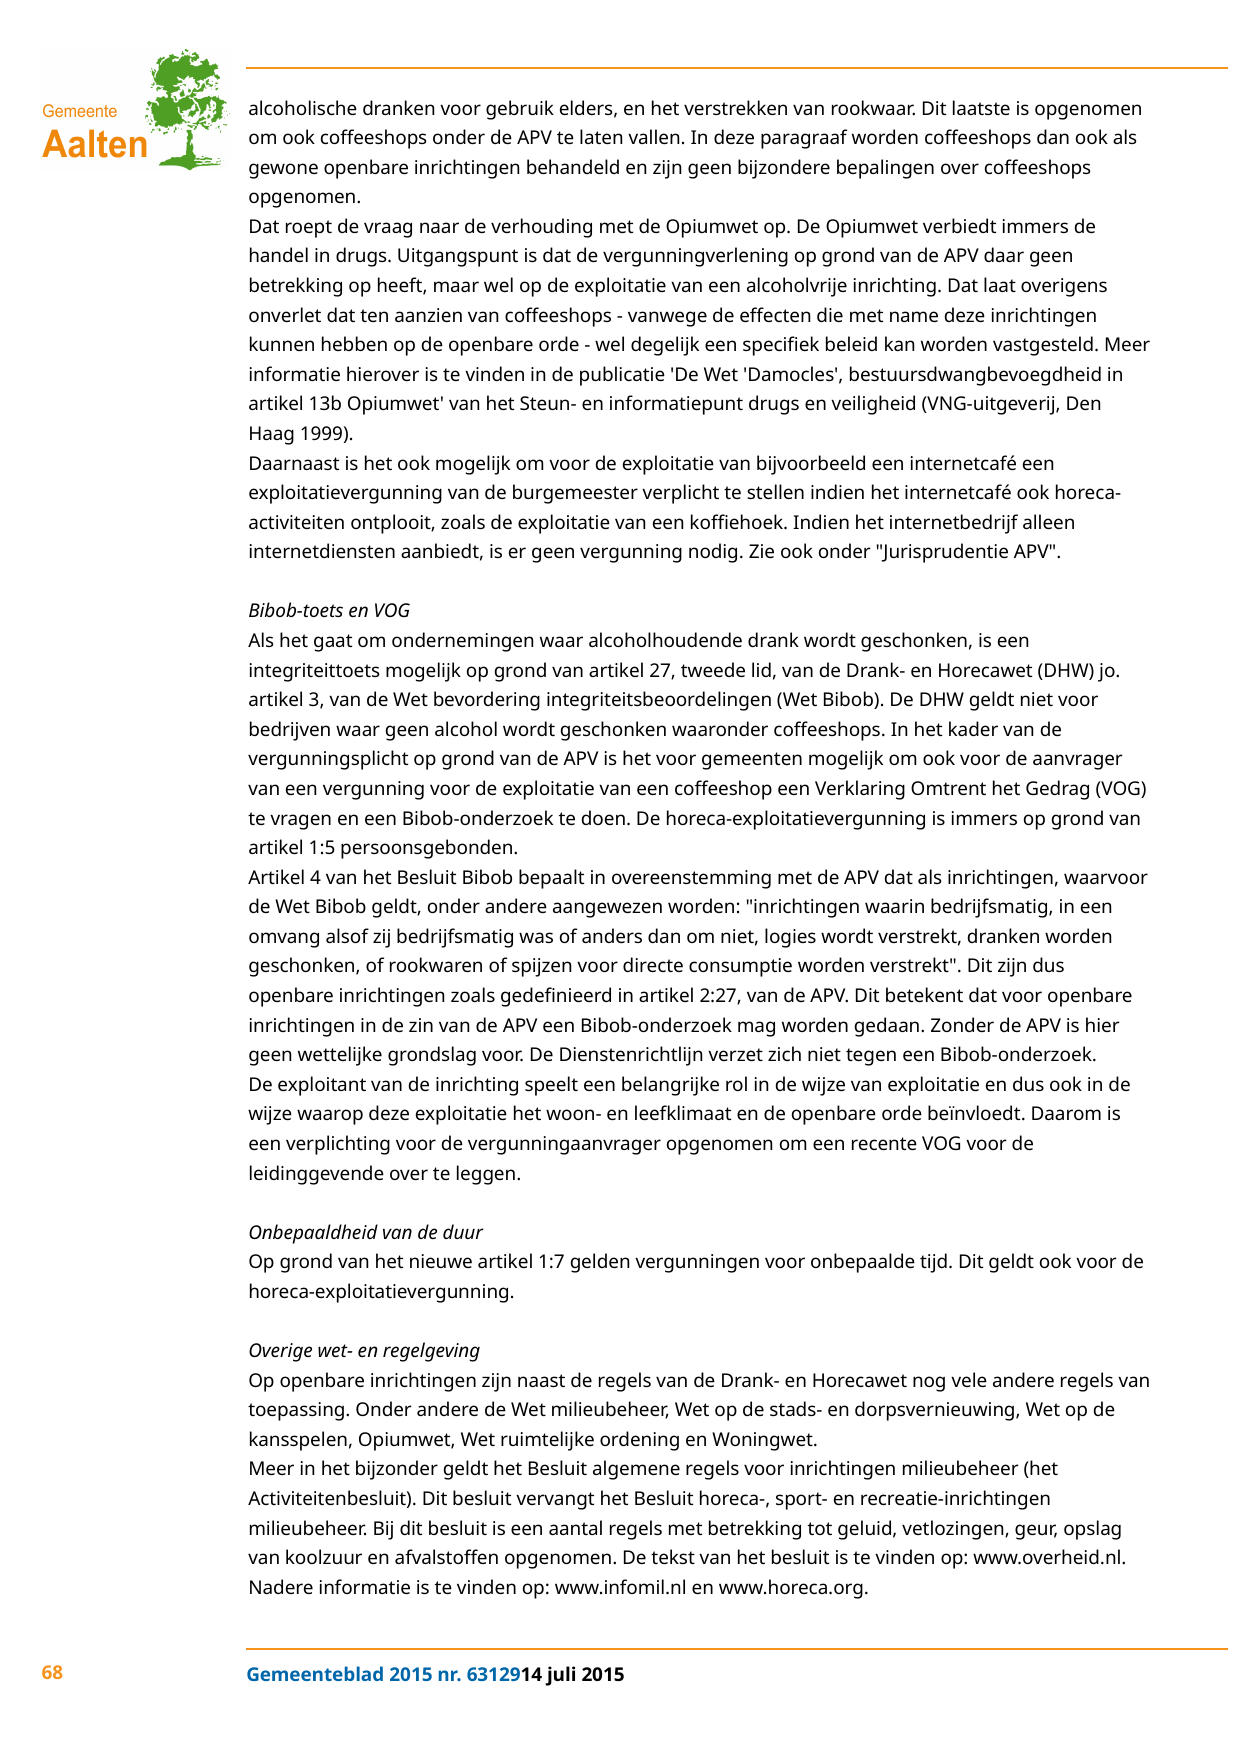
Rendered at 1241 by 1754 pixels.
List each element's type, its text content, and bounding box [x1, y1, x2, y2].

text Meer in het bijzonder geldt het Besluit algemene regels voor inrichtingen milieubeheer (het Activiteitenbesluit). Dit besluit vervangt het Besluit horeca-, sport- en recreatie-inrichtingen milieubeheer. Bij dit besluit is een aantal regels met betrekking tot geluid, vetlozingen, geur, opslag van koolzuur en afvalstoffen opgenomen. De tekst van het besluit is te vinden op: www.overheid.nl. Nadere informatie is te vinden op: www.infomil.nl en www.horeca.org. [248, 1456, 1152, 1600]
text Daarnaast is het ook mogelijk om voor de exploitatie van bijvoorbeeld een internetcafé een exploitatievergunning van de burgemeester verplicht te stellen indien het internetcafé ook horeca-activiteiten ontplooit, zoals de exploitatie van een koffiehoek. Indien het internetbedrijf alleen internetdiensten aanbiedt, is er geen vergunning nodig. Zie ook onder "Jurisprudentie APV". [248, 450, 1152, 564]
text alcoholische dranken voor gebruik elders, en het verstrekken van rookwaar. Dit laatste is opgenomen om ook coffeeshops onder de APV te laten vallen. In deze paragraaf worden coffeeshops dan ook als gewone openbare inrichtingen behandeld en zijn geen bijzondere bepalingen over coffeeshops opgenomen. [248, 95, 1152, 209]
text Als het gaat om ondernemingen waar alcoholhoudende drank wordt geschonken, is een integriteittoets mogelijk op grond van artikel 27, tweede lid, van de Drank- en Horecawet (DHW) jo. artikel 3, van de Wet bevordering integriteitsbeoordelingen (Wet Bibob). De DHW geldt niet voor bedrijven waar geen alcohol wordt geschonken waaronder coffeeshops. In het kader van de vergunningsplicht op grond van de APV is het voor gemeenten mogelijk om ook voor de aanvrager van een vergunning voor de exploitatie van een coffeeshop een Verklaring Omtrent het Gedrag (VOG) te vragen en een Bibob-onderzoek te doen. De horeca-exploitatievergunning is immers op grond van artikel 1:5 persoonsgebonden. [248, 627, 1152, 860]
text Op grond van het nieuwe artikel 1:7 gelden vergunningen voor onbepaalde tijd. Dit geldt ook voor de horeca-exploitatievergunning. [248, 1248, 1152, 1304]
text De exploitant van de inrichting speelt een belangrijke rol in de wijze van exploitatie en dus ook in de wijze waarop deze exploitatie het woon- en leefklimaat en de openbare orde beïnvloedt. Daarom is een verplichting voor de vergunningaanvrager opgenomen om een recente VOG voor de leidinggevende over te leggen. [248, 1071, 1152, 1186]
text Onbepaaldheid van de duur [248, 1219, 1152, 1245]
text Bibob-toets en VOG [248, 598, 1152, 623]
text Overige wet- en regelgeving [248, 1337, 1152, 1363]
text Op openbare inrichtingen zijn naast de regels van de Drank- en Horecawet nog vele andere regels van toepassing. Onder andere de Wet milieubeheer, Wet op de stads- en dorpsvernieuwing, Wet op de kansspelen, Opiumwet, Wet ruimtelijke ordening en Woningwet. [248, 1367, 1152, 1452]
text Dat roept de vraag naar de verhouding met de Opiumwet op. De Opiumwet verbiedt immers de handel in drugs. Uitgangspunt is dat de vergunningverlening op grond van de APV daar geen betrekking op heeft, maar wel op de exploitatie van een alcoholvrije inrichting. Dat laat overigens onverlet dat ten aanzien van coffeeshops - vanwege de effecten die met name deze inrichtingen kunnen hebben op de openbare orde - wel degelijk een specifiek beleid kan worden vastgesteld. Meer informatie hierover is te vinden in de publicatie 'De Wet 'Damocles', bestuursdwangbevoegdheid in artikel 13b Opiumwet' van het Steun- en informatiepunt drugs en veiligheid (VNG-uitgeverij, Den Haag 1999). [248, 213, 1152, 446]
picture [41, 47, 231, 172]
text Artikel 4 van het Besluit Bibob bepaalt in overeenstemming met de APV dat als inrichtingen, waarvoor de Wet Bibob geldt, onder andere aangewezen worden: "inrichtingen waarin bedrijfsmatig, in een omvang alsof zij bedrijfsmatig was of anders dan om niet, logies wordt verstrekt, dranken worden geschonken, of rookwaren of spijzen voor directe consumptie worden verstrekt". Dit zijn dus openbare inrichtingen zoals gedefinieerd in artikel 2:27, van de APV. Dit betekent dat voor openbare inrichtingen in de zin van de APV een Bibob-onderzoek mag worden gedaan. Zonder de APV is hier geen wettelijke grondslag voor. De Dienstenrichtlijn verzet zich niet tegen een Bibob-onderzoek. [248, 864, 1152, 1067]
